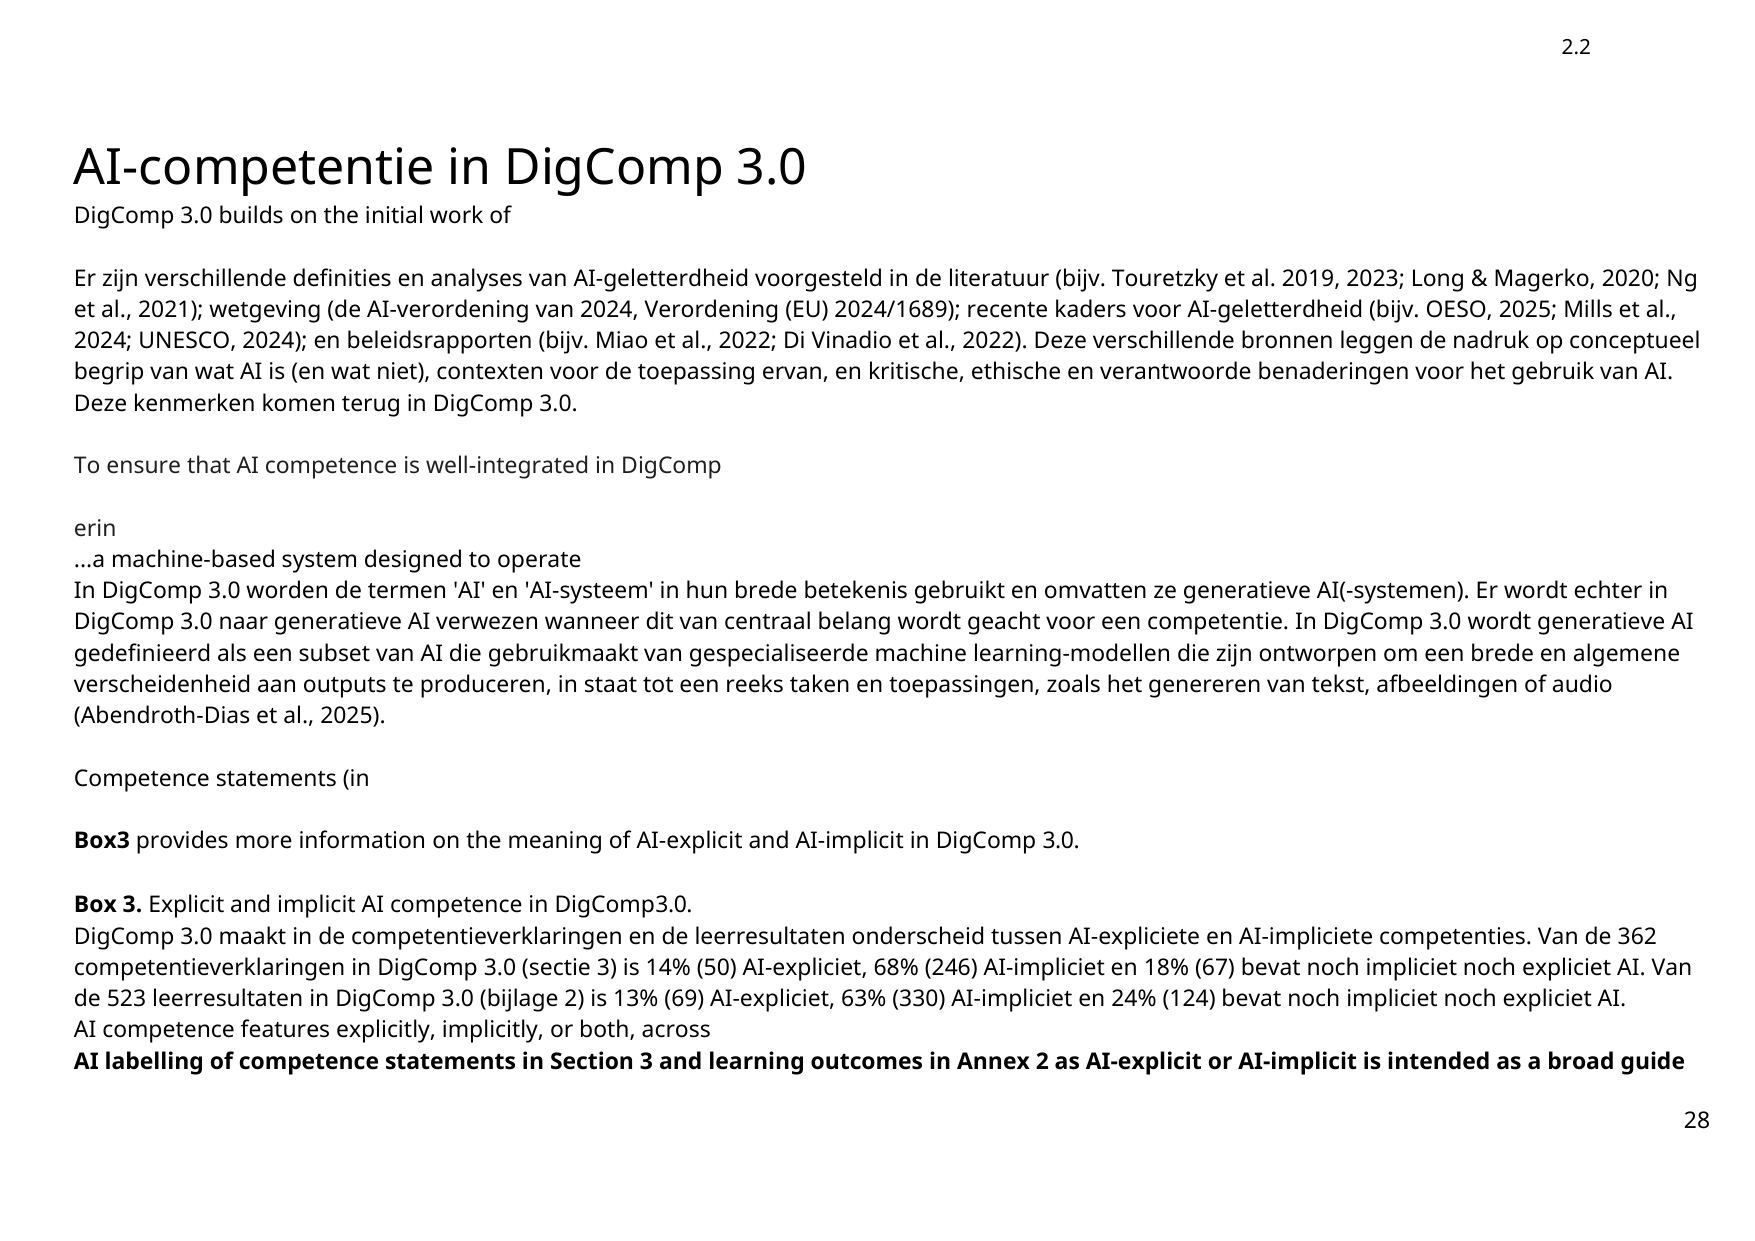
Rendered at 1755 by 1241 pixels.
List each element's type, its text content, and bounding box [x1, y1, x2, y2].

text DigComp 3.0 maakt in de competentieverklaringen en de leerresultaten onderscheid tussen AI-expliciete en AI-impliciete competenties. Van de 362 competentieverklaringen in DigComp 3.0 (sectie 3) is 14% (50) AI-expliciet, 68% (246) AI-impliciet en 18% (67) bevat noch impliciet noch expliciet AI. Van de 523 leerresultaten in DigComp 3.0 (bijlage 2) is 13% (69) AI-expliciet, 63% (330) AI-impliciet en 24% (124) bevat noch impliciet noch expliciet AI. [74, 920, 1710, 1013]
text Box3 provides more information on the meaning of AI-explicit and AI-implicit in DigComp 3.0. [74, 824, 1710, 855]
text In DigComp 3.0 worden de termen 'AI' en 'AI-systeem' in hun brede betekenis gebruikt en omvatten ze generatieve AI(-systemen). Er wordt echter in DigComp 3.0 naar generatieve AI verwezen wanneer dit van centraal belang wordt geacht voor een competentie. In DigComp 3.0 wordt generatieve AI gedefinieerd als een subset van AI die gebruikmaakt van gespecialiseerde machine learning-modellen die zijn ontworpen om een brede en algemene verscheidenheid aan outputs te produceren, in staat tot een reeks taken en toepassingen, zoals het genereren van tekst, afbeeldingen of audio (Abendroth-Dias et al., 2025). [74, 574, 1710, 730]
subtitle AI-competentie in DigComp 3.0 [74, 131, 1710, 199]
text Competence statements (in [74, 761, 1710, 793]
text ...a machine-based system designed to operate [74, 543, 1710, 574]
text AI competence features explicitly, implicitly, or both, across [74, 1013, 1710, 1045]
text AI labelling of competence statements in Section 3 and learning outcomes in Annex 2 as AI-explicit or AI-implicit is intended as a broad guide [74, 1045, 1710, 1076]
text Er zijn verschillende definities en analyses van AI-geletterdheid voorgesteld in de literatuur (bijv. Touretzky et al. 2019, 2023; Long & Magerko, 2020; Ng et al., 2021); wetgeving (de AI-verordening van 2024, Verordening (EU) 2024/1689); recente kaders voor AI-geletterdheid (bijv. OESO, 2025; Mills et al., 2024; UNESCO, 2024); en beleidsrapporten (bijv. Miao et al., 2022; Di Vinadio et al., 2022). Deze verschillende bronnen leggen de nadruk op conceptueel begrip van wat AI is (en wat niet), contexten voor de toepassing ervan, en kritische, ethische en verantwoorde benaderingen voor het gebruik van AI. Deze kenmerken komen terug in DigComp 3.0. [74, 261, 1710, 418]
text To ensure that AI competence is well-integrated in DigComp [74, 449, 1710, 480]
text Box 3. Explicit and implicit AI competence in DigComp3.0. [74, 888, 1710, 920]
text DigComp 3.0 builds on the initial work of [74, 199, 1710, 230]
text erin [74, 511, 1710, 543]
